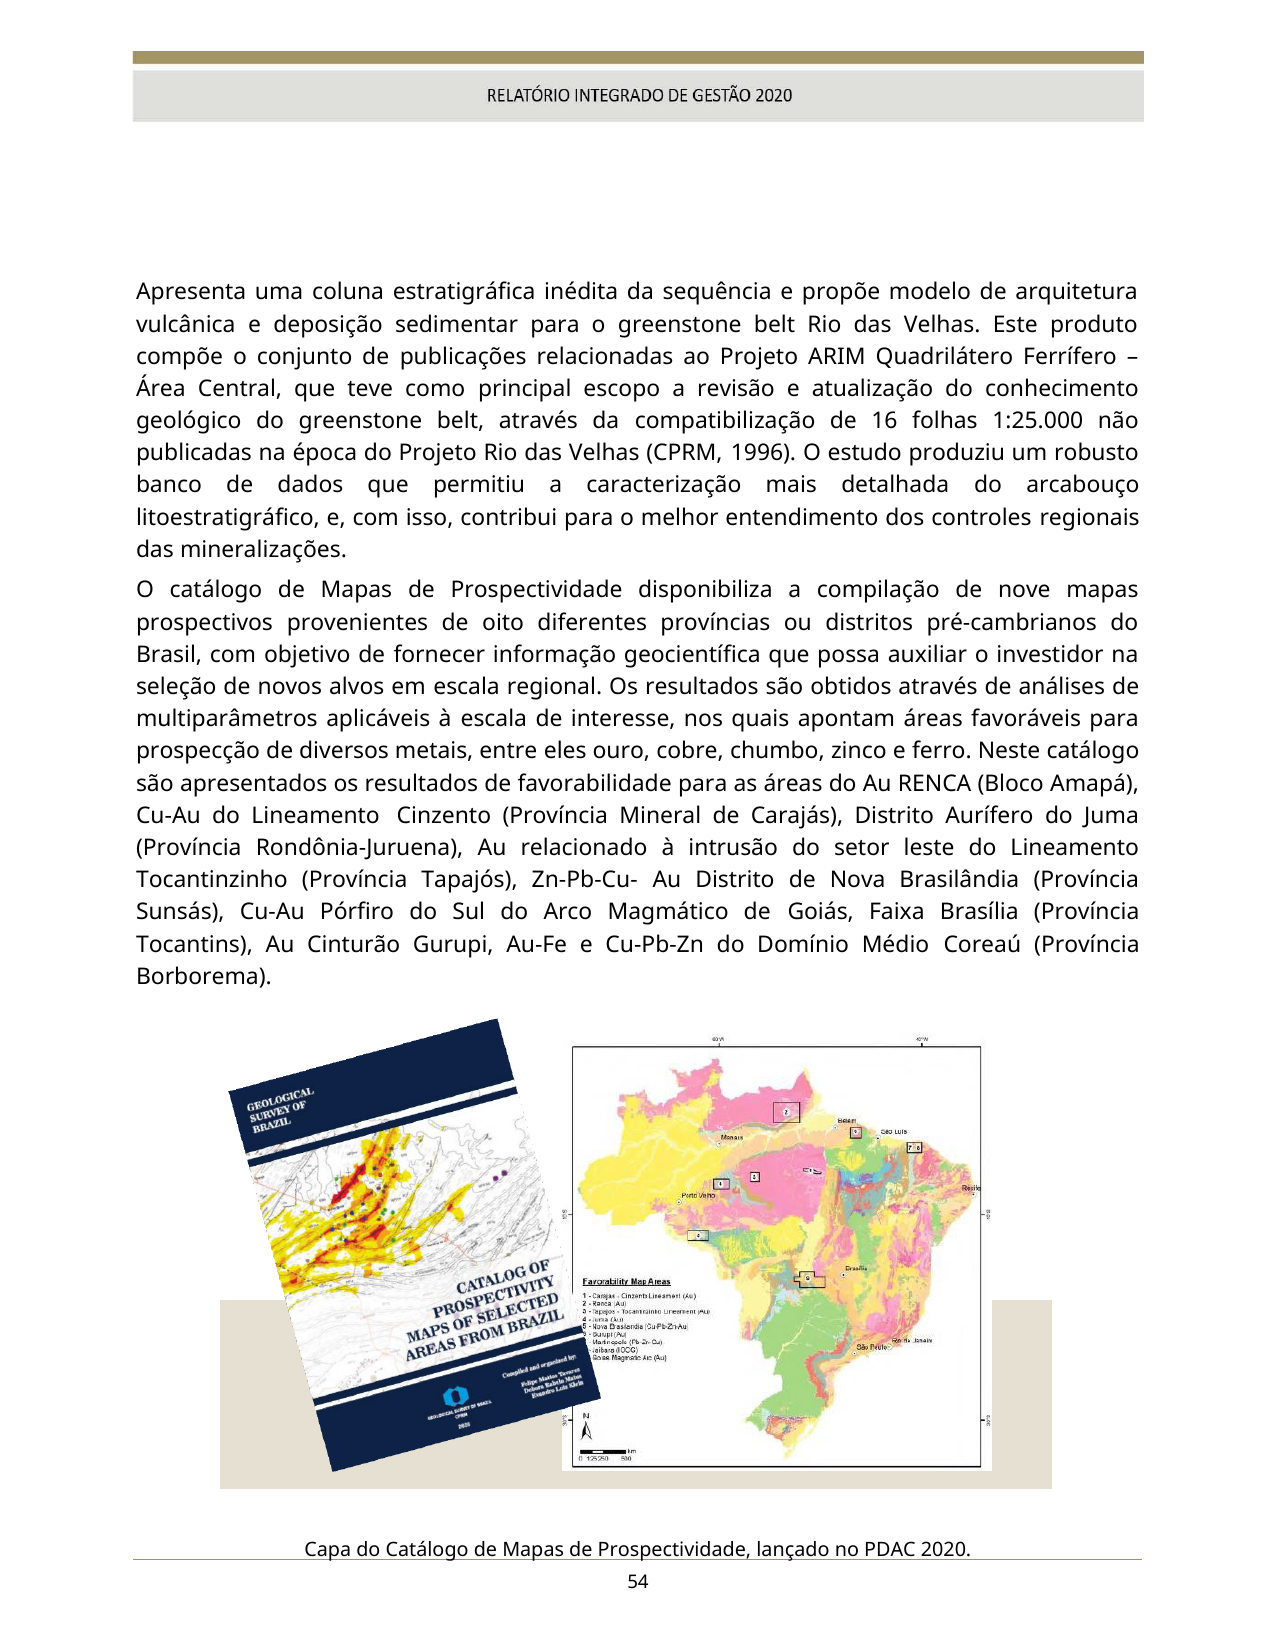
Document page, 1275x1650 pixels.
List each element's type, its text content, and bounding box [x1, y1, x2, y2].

text Capa do Catálogo de Mapas de Prospectividade, lançado no PDAC 2020. [251, 1536, 1024, 1559]
text O catálogo de Mapas de Prospectividade disponibiliza a compilação de nove mapas prospectivos provenientes de oito diferentes províncias ou distritos pré-cambrianos do Brasil, com objetivo de fornecer informação geocientífica que possa auxiliar o investidor na seleção de novos alvos em escala regional. Os resultados são obtidos através de análises de multiparâmetros aplicáveis à escala de interesse, nos quais apontam áreas favoráveis para prospecção de diversos metais, entre eles ouro, cobre, chumbo, zinco e ferro. Neste catálogo são apresentados os resultados de favorabilidade para as áreas do Au RENCA (Bloco Amapá), Cu-Au do Lineamento Cinzento (Província Mineral de Carajás), Distrito Aurífero do Juma (Província Rondônia-Juruena), Au relacionado à intrusão do setor leste do Lineamento Tocantinzinho (Província Tapajós), Zn-Pb-Cu- Au Distrito de Nova Brasilândia (Província Sunsás), Cu-Au Pórfiro do Sul do Arco Magmático de Goiás, Faixa Brasília (Província Tocantins), Au Cinturão Gurupi, Au-Fe e Cu-Pb-Zn do Domínio Médio Coreaú (Província Borborema). [136, 573, 1139, 991]
text Apresenta uma coluna estratigráfica inédita da sequência e propõe modelo de arquitetura vulcânica e deposição sedimentar para o greenstone belt Rio das Velhas. Este produto compõe o conjunto de publicações relacionadas ao Projeto ARIM Quadrilátero Ferrífero – Área Central, que teve como principal escopo a revisão e atualização do conhecimento geológico do greenstone belt, através da compatibilização de 16 folhas 1:25.000 não publicadas na época do Projeto Rio das Velhas (CPRM, 1996). O estudo produziu um robusto banco de dados que permitiu a caracterização mais detalhada do arcabouço litoestratigráfico, e, com isso, contribui para o melhor entendimento dos controles regionais das mineralizações. [136, 275, 1139, 564]
